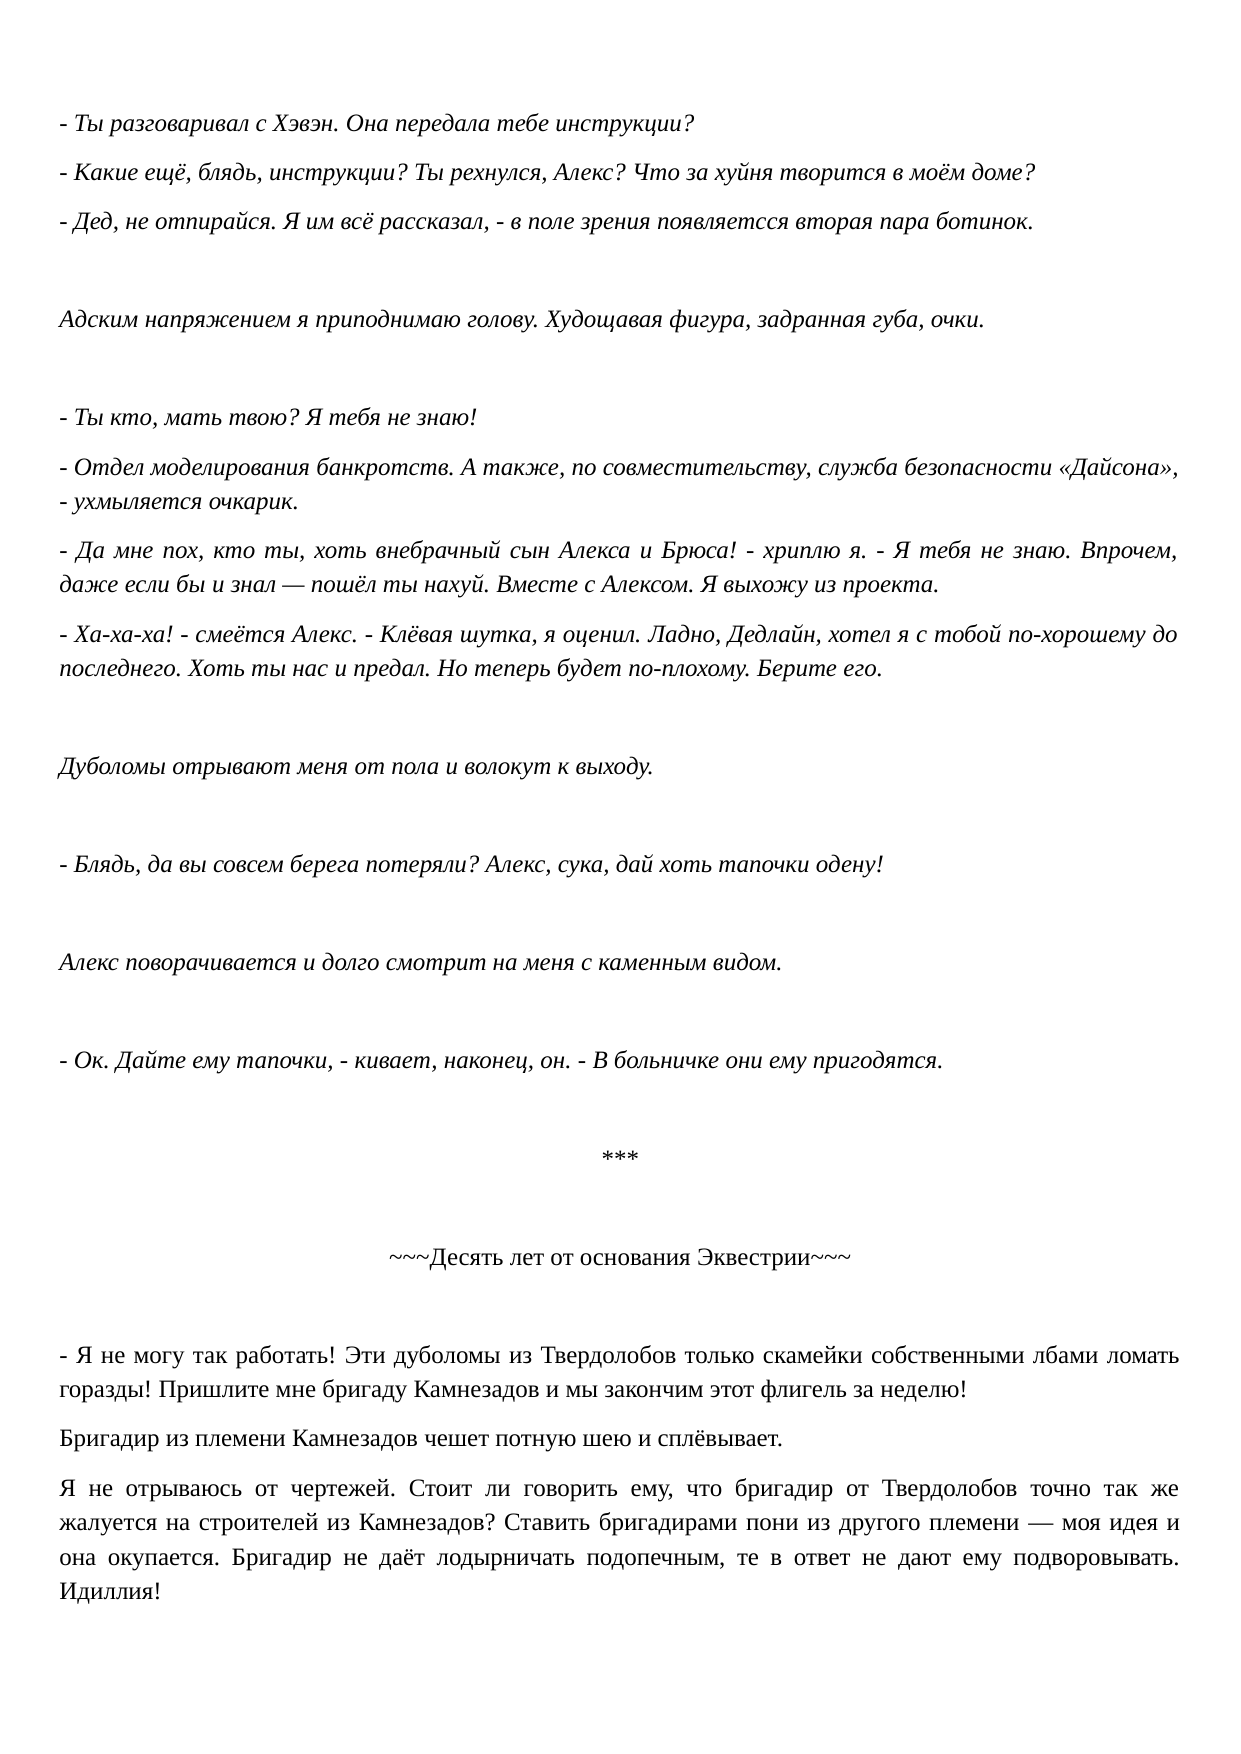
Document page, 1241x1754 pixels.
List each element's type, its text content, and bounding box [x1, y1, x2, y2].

text - Отдел моделирования банкротств. А также, по совместительству, служба безопасности «Дайсона», - ухмыляется очкарик. [59, 452, 1181, 515]
text - Ты кто, мать твою? Я тебя не знаю! [59, 402, 1181, 431]
text - Ха-ха-ха! - смеётся Алекс. - Клёвая шутка, я оценил. Ладно, Дедлайн, хотел я с тобой по-хорошему до последнего. Хоть ты нас и предал. Но теперь будет по-плохому. Берите его. [59, 619, 1181, 682]
text Бригадир из племени Камнезадов чешет потную шею и сплёвывает. [59, 1423, 1181, 1452]
text - Ок. Дайте ему тапочки, - кивает, наконец, он. - В больничке они ему пригодятся. [59, 1046, 1181, 1074]
text Я не отрываюсь от чертежей. Стоит ли говорить ему, что бригадир от Твердолобов точно так же жалуется на строителей из Камнезадов? Ставить бригадирами пони из другого племени — моя идея и она окупается. Бригадир не даёт лодырничать подопечным, те в ответ не дают ему подворовывать. Идиллия! [59, 1473, 1181, 1605]
text - Я не могу так работать! Эти дуболомы из Твердолобов только скамейки собственными лбами ломать горазды! Пришлите мне бригаду Камнезадов и мы закончим этот флигель за неделю! [59, 1340, 1181, 1403]
text - Блядь, да вы совсем берега потеряли? Алекс, сука, дай хоть тапочки одену! [59, 849, 1181, 878]
text Алекс поворачивается и долго смотрит на меня с каменным видом. [59, 947, 1181, 976]
text - Да мне пох, кто ты, хоть внебрачный сын Алекса и Брюса! - хриплю я. - Я тебя не знаю. Впрочем, даже если бы и знал — пошёл ты нахуй. Вместе с Алексом. Я выхожу из проекта. [59, 535, 1181, 598]
text Дуболомы отрывают меня от пола и волокут к выходу. [59, 751, 1181, 780]
text ~~~Десять лет от основания Эквестрии~~~ [59, 1242, 1181, 1271]
text - Какие ещё, блядь, инструкции? Ты рехнулся, Алекс? Что за хуйня творится в моём доме? [59, 157, 1181, 186]
text *** [59, 1144, 1181, 1172]
text - Дед, не отпирайся. Я им всё рассказал, - в поле зрения появляетсся вторая пара ботинок. [59, 206, 1181, 235]
text Адским напряжением я приподнимаю голову. Худощавая фигура, задранная губа, очки. [59, 304, 1181, 333]
text - Ты разговаривал с Хэвэн. Она передала тебе инструкции? [59, 108, 1181, 137]
